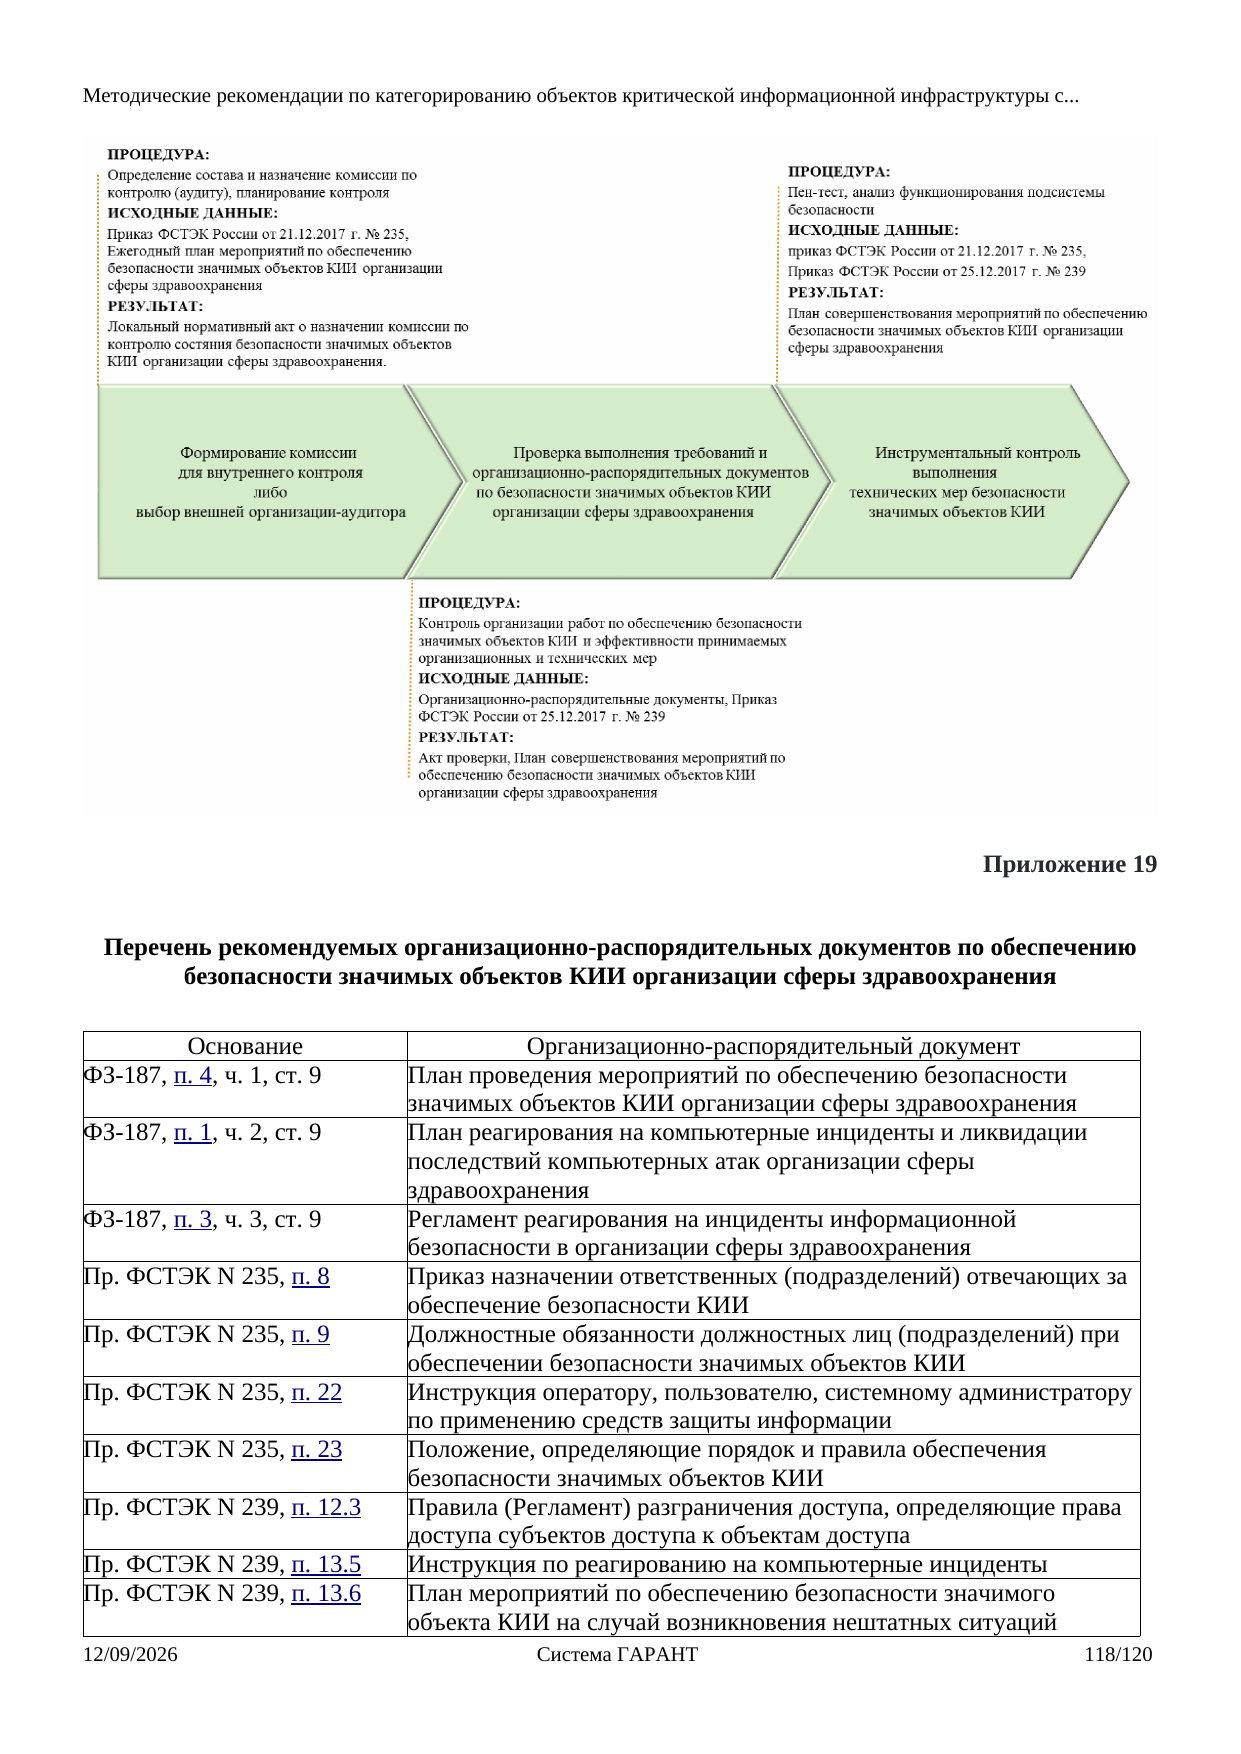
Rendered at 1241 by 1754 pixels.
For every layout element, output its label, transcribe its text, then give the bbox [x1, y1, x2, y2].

table_cell План реагирования на компьютерные инциденты и ликвидации последствий компьютерных атак организации сферы здравоохранения [408, 1118, 1140, 1204]
table_cell Пр. ФСТЭК N 235, п. 8 [84, 1262, 407, 1319]
table_cell ФЗ-187, п. 3, ч. 3, ст. 9 [84, 1205, 407, 1261]
text Приложение 19 [83, 849, 1157, 878]
table_cell ФЗ-187, п. 1, ч. 2, ст. 9 [84, 1118, 407, 1204]
table_header Организационно-распорядительный документ [408, 1032, 1140, 1060]
table_cell Приказ назначении ответственных (подразделений) отвечающих за обеспечение безопасности КИИ [408, 1262, 1140, 1319]
picture [82, 136, 1158, 816]
table_cell Правила (Регламент) разграничения доступа, определяющие права доступа субъектов доступа к объектам доступа [408, 1493, 1140, 1549]
table_cell Пр. ФСТЭК N 235, п. 9 [84, 1320, 407, 1376]
table_cell Пр. ФСТЭК N 235, п. 23 [84, 1435, 407, 1492]
table_cell Инструкция оператору, пользователю, системному администратору по применению средств защиты информации [408, 1377, 1140, 1434]
table_cell Должностные обязанности должностных лиц (подразделений) при обеспечении безопасности значимых объектов КИИ [408, 1320, 1140, 1376]
table_cell Пр. ФСТЭК N 235, п. 22 [84, 1377, 407, 1434]
table_cell Регламент реагирования на инциденты информационной безопасности в организации сферы здравоохранения [408, 1205, 1140, 1261]
subtitle Перечень рекомендуемых организационно-распорядительных документов по обеспечению безопасности значимых объектов КИИ организации сферы здравоохранения [83, 932, 1157, 989]
table_cell Пр. ФСТЭК N 239, п. 13.6 [84, 1579, 407, 1636]
table_cell Инструкция по реагированию на компьютерные инциденты [408, 1550, 1140, 1578]
table_cell ФЗ-187, п. 4, ч. 1, ст. 9 [84, 1061, 407, 1117]
table_cell Положение, определяющие порядок и правила обеспечения безопасности значимых объектов КИИ [408, 1435, 1140, 1492]
table_cell Пр. ФСТЭК N 239, п. 12.3 [84, 1493, 407, 1549]
table_cell План проведения мероприятий по обеспечению безопасности значимых объектов КИИ организации сферы здравоохранения [408, 1061, 1140, 1117]
table_cell План мероприятий по обеспечению безопасности значимого объекта КИИ на случай возникновения нештатных ситуаций [408, 1579, 1140, 1636]
table_header Основание [84, 1032, 407, 1060]
table_cell Пр. ФСТЭК N 239, п. 13.5 [84, 1550, 407, 1578]
